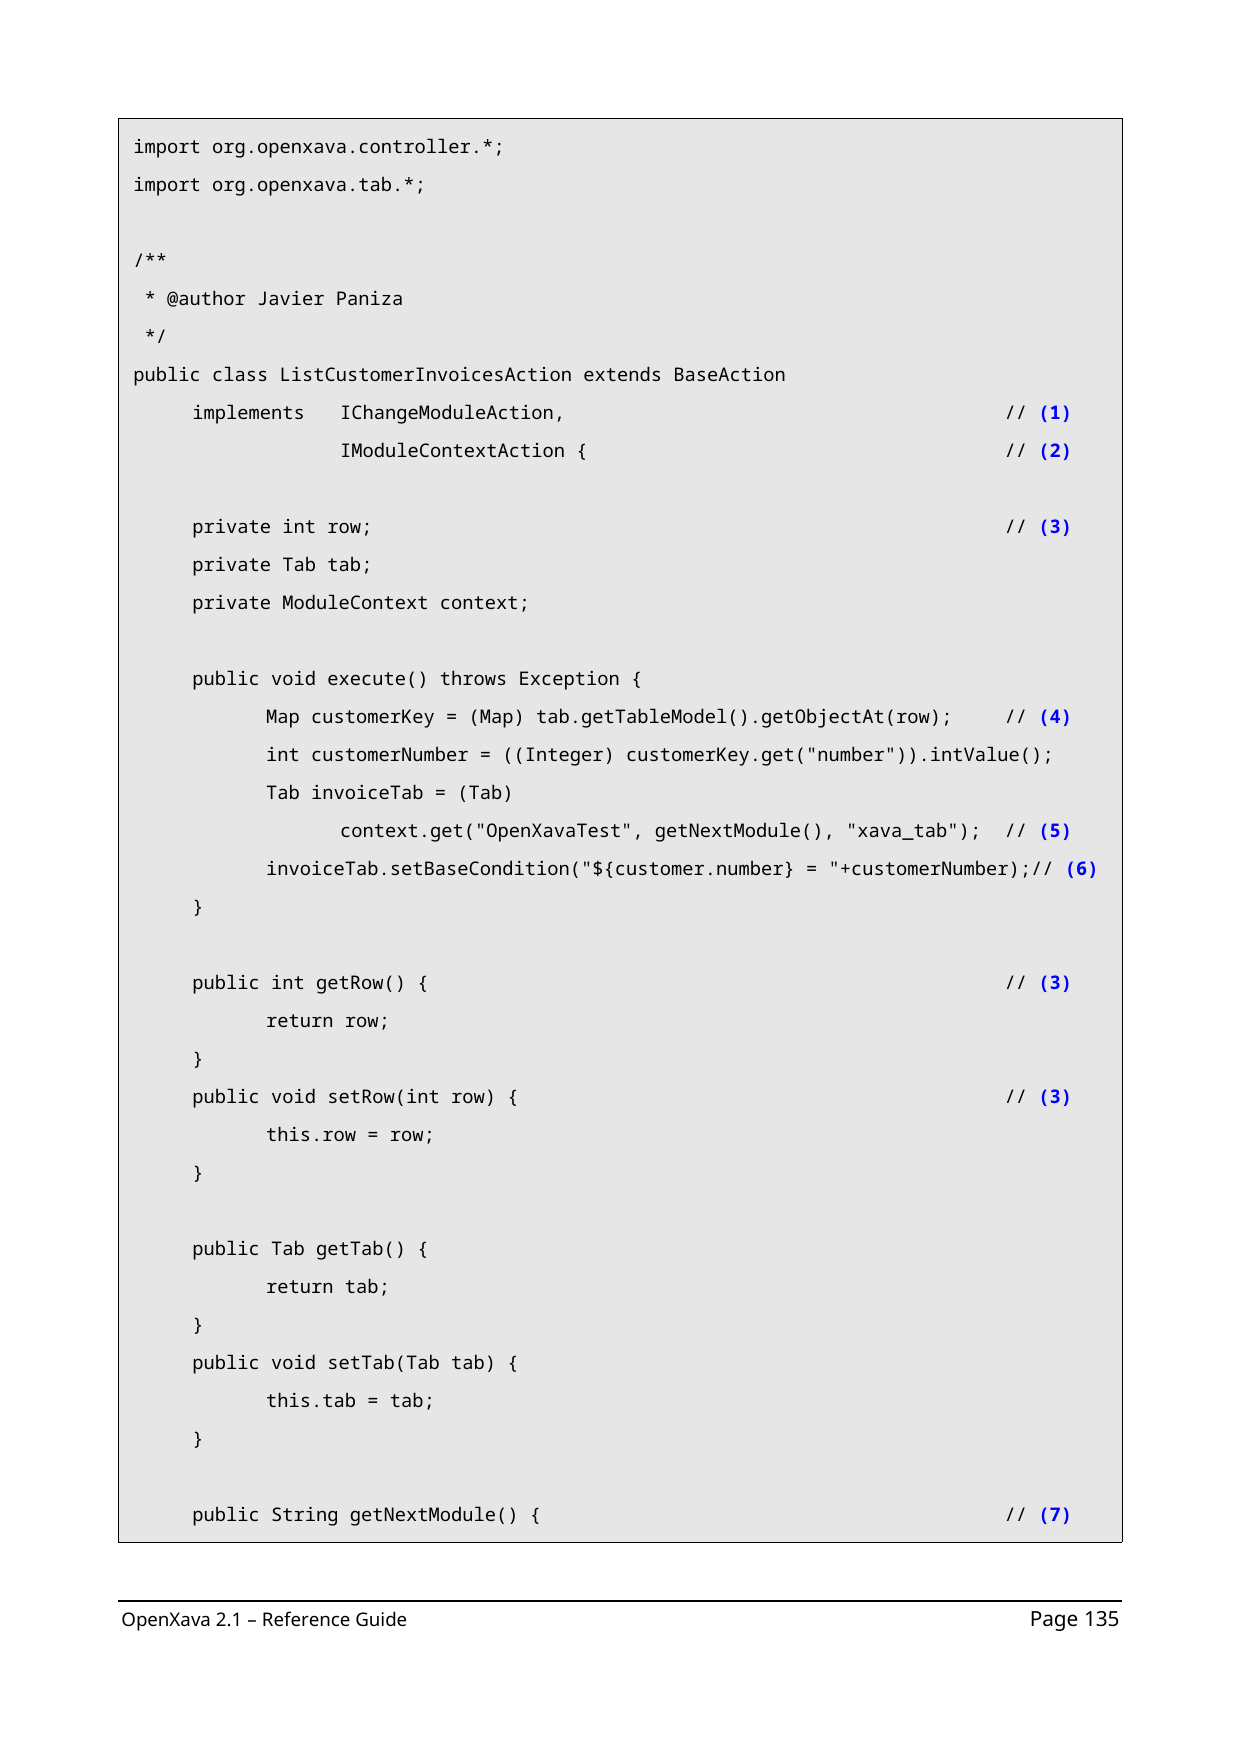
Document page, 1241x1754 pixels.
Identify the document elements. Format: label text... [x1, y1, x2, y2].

text } [119, 1031, 1122, 1069]
text public String getNextModule() { // (7) [119, 1487, 1122, 1542]
text } [119, 1297, 1122, 1335]
text } [119, 878, 1122, 917]
text */ [119, 308, 1122, 346]
text private Tab tab; [119, 536, 1122, 574]
text public Tab getTab() { [119, 1221, 1122, 1259]
text context.get("OpenXavaTest", getNextModule(), "xava_tab"); // (5) [119, 802, 1122, 841]
text private ModuleContext context; [119, 574, 1122, 612]
text IModuleContextAction { // (2) [119, 422, 1122, 460]
text public void setRow(int row) { // (3) [119, 1069, 1122, 1107]
text * @author Javier Paniza [119, 270, 1122, 308]
text /** [119, 232, 1122, 270]
text invoiceTab.setBaseCondition("${customer.number} = "+customerNumber);// (6) [119, 841, 1122, 878]
text public void execute() throws Exception { [119, 650, 1122, 688]
text } [119, 1145, 1122, 1183]
text public class ListCustomerInvoicesAction extends BaseAction [119, 346, 1122, 384]
text int customerNumber = ((Integer) customerKey.get("number")).intValue(); [119, 726, 1122, 764]
text Map customerKey = (Map) tab.getTableModel().getObjectAt(row); // (4) [119, 688, 1122, 726]
text } [119, 1411, 1122, 1449]
text return tab; [119, 1259, 1122, 1297]
text return row; [119, 993, 1122, 1031]
text import org.openxava.controller.*; [119, 119, 1122, 156]
text public void setTab(Tab tab) { [119, 1335, 1122, 1373]
text import org.openxava.tab.*; [119, 156, 1122, 194]
text public int getRow() { // (3) [119, 954, 1122, 993]
text this.row = row; [119, 1107, 1122, 1145]
text implements IChangeModuleAction, // (1) [119, 384, 1122, 422]
text private int row; // (3) [119, 498, 1122, 536]
text this.tab = tab; [119, 1373, 1122, 1411]
text Tab invoiceTab = (Tab) [119, 764, 1122, 802]
